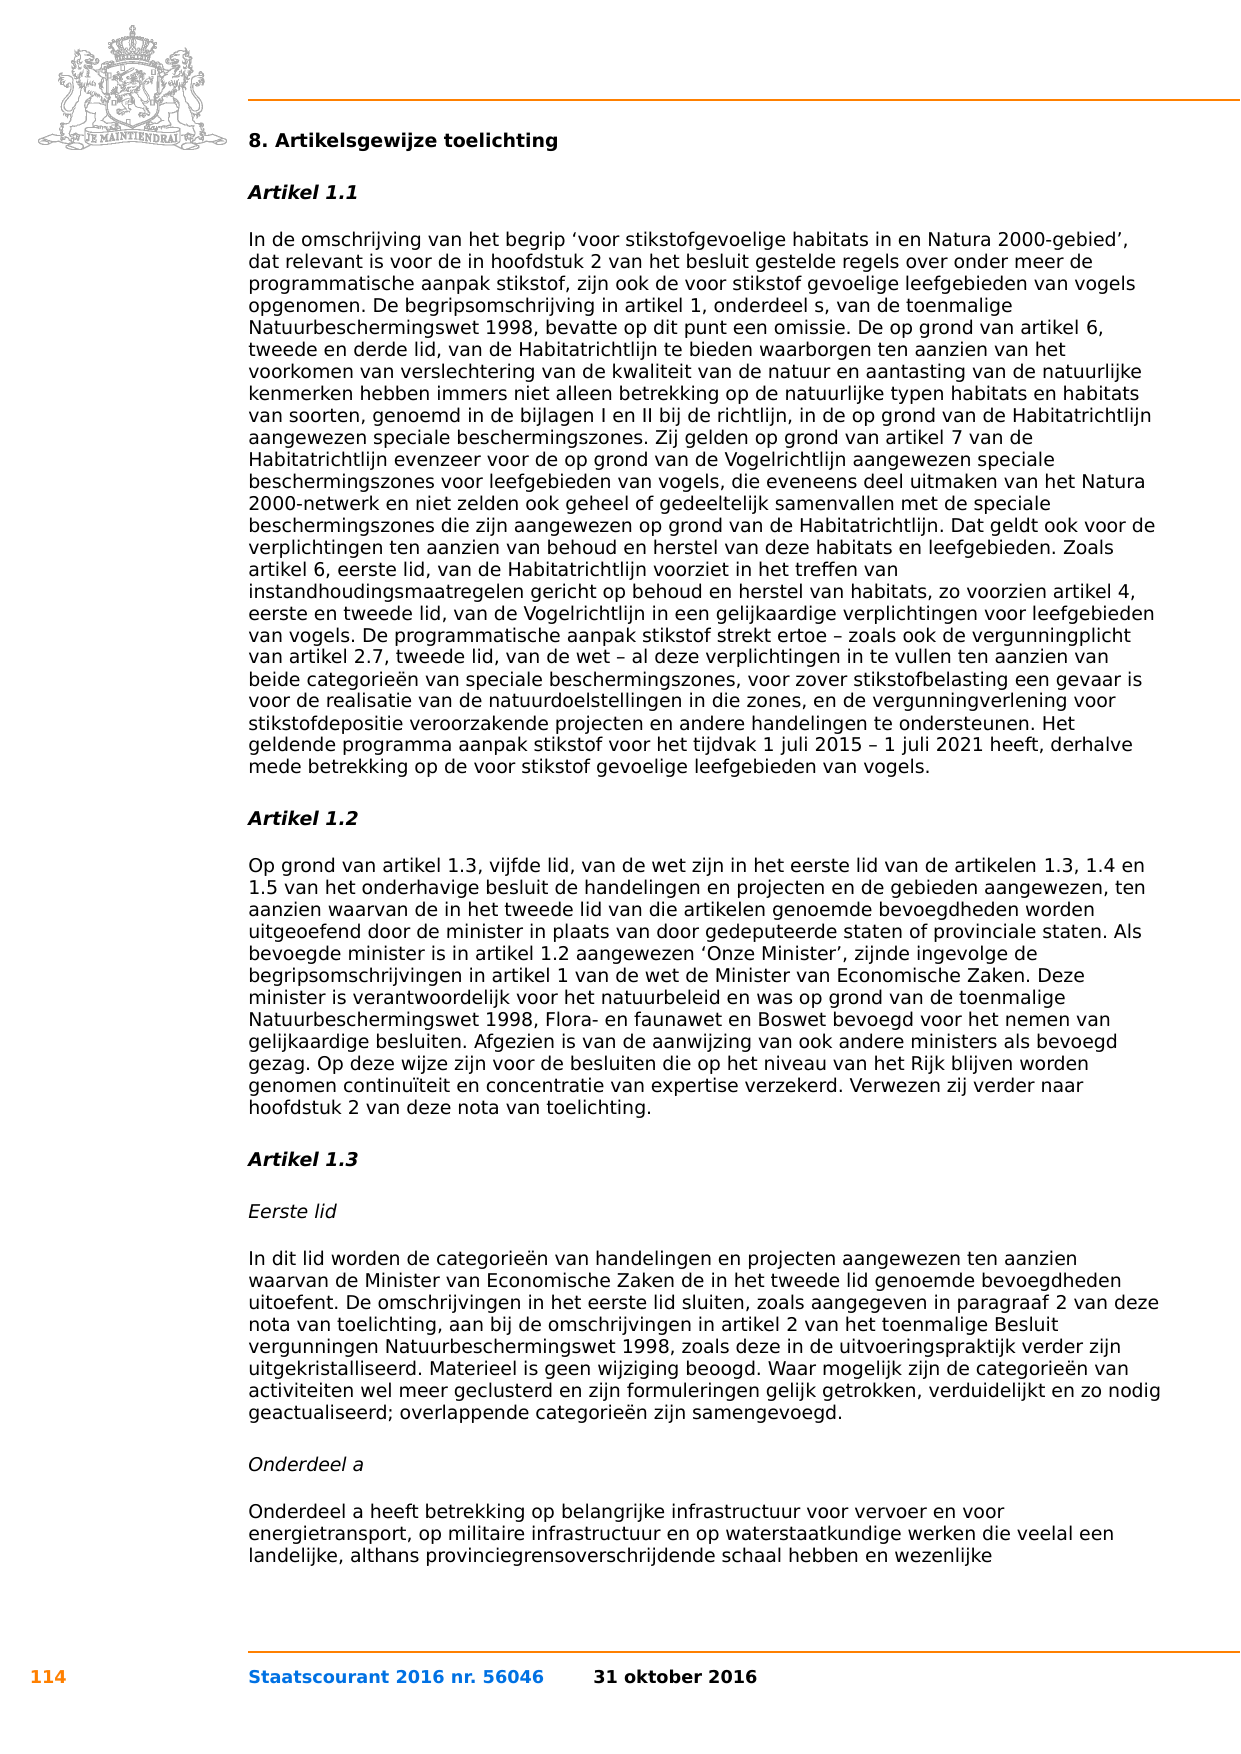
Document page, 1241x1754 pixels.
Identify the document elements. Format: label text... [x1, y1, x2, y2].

text Op grond van artikel 1.3, vijfde lid, van de wet zijn in het eerste lid van de artikelen 1.3, 1.4 en 1.5 van het onderhavige besluit de handelingen en projecten en de gebieden aangewezen, ten aanzien waarvan de in het tweede lid van die artikelen genoemde bevoegdheden worden uitgeoefend door de minister in plaats van door gedeputeerde staten of provinciale staten. Als bevoegde minister is in artikel 1.2 aangewezen ‘Onze Minister’, zijnde ingevolge de begripsomschrijvingen in artikel 1 van de wet de Minister van Economische Zaken. Deze minister is verantwoordelijk voor het natuurbeleid en was op grond van de toenmalige Natuurbeschermingswet 1998, Flora- en faunawet en Boswet bevoegd voor het nemen van gelijkaardige besluiten. Afgezien is van de aanwijzing van ook andere ministers als bevoegd gezag. Op deze wijze zijn voor de besluiten die op het niveau van het Rijk blijven worden genomen continuïteit en concentratie van expertise verzekerd. Verwezen zij verder naar hoofdstuk 2 van deze nota van toelichting. [248, 855, 1163, 1119]
text Onderdeel a heeft betrekking op belangrijke infrastructuur voor vervoer en voor energietransport, op militaire infrastructuur en op waterstaatkundige werken die veelal een landelijke, althans provinciegrensoverschrijdende schaal hebben en wezenlijke [248, 1501, 1163, 1567]
text In de omschrijving van het begrip ‘voor stikstofgevoelige habitats in en Natura 2000-gebied’, dat relevant is voor de in hoofdstuk 2 van het besluit gestelde regels over onder meer de programmatische aanpak stikstof, zijn ook de voor stikstof gevoelige leefgebieden van vogels opgenomen. De begripsomschrijving in artikel 1, onderdeel s, van de toenmalige Natuurbeschermingswet 1998, bevatte op dit punt een omissie. De op grond van artikel 6, tweede en derde lid, van de Habitatrichtlijn te bieden waarborgen ten aanzien van het voorkomen van verslechtering van de kwaliteit van de natuur en aantasting van de natuurlijke kenmerken hebben immers niet alleen betrekking op de natuurlijke typen habitats en habitats van soorten, genoemd in de bijlagen I en II bij de richtlijn, in de op grond van de Habitatrichtlijn aangewezen speciale beschermingszones. Zij gelden op grond van artikel 7 van de Habitatrichtlijn evenzeer voor de op grond van de Vogelrichtlijn aangewezen speciale beschermingszones voor leefgebieden van vogels, die eveneens deel uitmaken van het Natura 2000-netwerk en niet zelden ook geheel of gedeeltelijk samenvallen met de speciale beschermingszones die zijn aangewezen op grond van de Habitatrichtlijn. Dat geldt ook voor de verplichtingen ten aanzien van behoud en herstel van deze habitats en leefgebieden. Zoals artikel 6, eerste lid, van de Habitatrichtlijn voorziet in het treffen van instandhoudingsmaatregelen gericht op behoud en herstel van habitats, zo voorzien artikel 4, eerste en tweede lid, van de Vogelrichtlijn in een gelijkaardige verplichtingen voor leefgebieden van vogels. De programmatische aanpak stikstof strekt ertoe – zoals ook de vergunningplicht van artikel 2.7, tweede lid, van de wet – al deze verplichtingen in te vullen ten aanzien van beide categorieën van speciale beschermingszones, voor zover stikstofbelasting een gevaar is voor de realisatie van de natuurdoelstellingen in die zones, en de vergunningverlening voor stikstofdepositie veroorzakende projecten en andere handelingen te ondersteunen. Het geldende programma aanpak stikstof voor het tijdvak 1 juli 2015 – 1 juli 2021 heeft, derhalve mede betrekking op de voor stikstof gevoelige leefgebieden van vogels. [248, 229, 1163, 778]
picture [38, 25, 227, 150]
subtitle 8. Artikelsgewijze toelichting [248, 130, 1163, 152]
text In dit lid worden de categorieën van handelingen en projecten aangewezen ten aanzien waarvan de Minister van Economische Zaken de in het tweede lid genoemde bevoegdheden uitoefent. De omschrijvingen in het eerste lid sluiten, zoals aangegeven in paragraaf 2 van deze nota van toelichting, aan bij de omschrijvingen in artikel 2 van het toenmalige Besluit vergunningen Natuurbeschermingswet 1998, zoals deze in de uitvoeringspraktijk verder zijn uitgekristalliseerd. Materieel is geen wijziging beoogd. Waar mogelijk zijn de categorieën van activiteiten wel meer geclusterd en zijn formuleringen gelijk getrokken, verduidelijkt en zo nodig geactualiseerd; overlappende categorieën zijn samengevoegd. [248, 1248, 1163, 1424]
subtitle Eerste lid [248, 1201, 1163, 1223]
subtitle Onderdeel a [248, 1454, 1163, 1476]
subtitle Artikel 1.2 [248, 808, 1163, 830]
subtitle Artikel 1.1 [248, 182, 1163, 204]
subtitle Artikel 1.3 [248, 1149, 1163, 1171]
